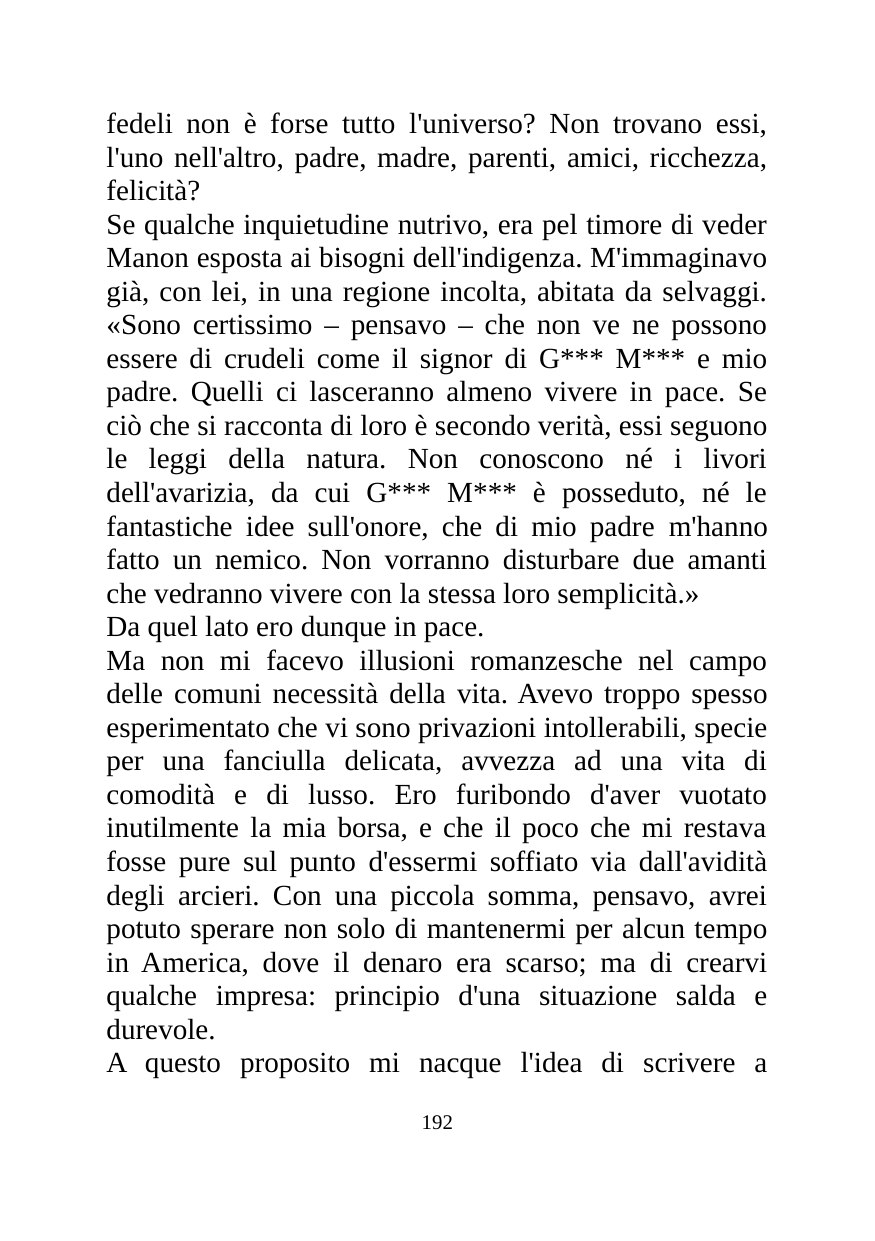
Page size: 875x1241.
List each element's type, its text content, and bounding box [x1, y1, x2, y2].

text Da quel lato ero dunque in pace. [106, 609, 768, 643]
text Ma non mi facevo illusioni romanzesche nel campo delle comuni necessità della vita. Avevo troppo spesso esperimentato che vi sono privazioni intollerabili, specie per una fanciulla delicata, avvezza ad una vita di comodità e di lusso. Ero furibondo d'aver vuotato inutilmente la mia borsa, e che il poco che mi restava fosse pure sul punto d'essermi soffiato via dall'avidità degli arcieri. Con una piccola somma, pensavo, avrei potuto sperare non solo di mantenermi per alcun tempo in America, dove il denaro era scarso; ma di crearvi qualche impresa: principio d'una situazione salda e durevole. [106, 643, 768, 1045]
text A questo proposito mi nacque l'idea di scrivere a [106, 1045, 768, 1079]
text fedeli non è forse tutto l'universo? Non trovano essi, l'uno nell'altro, padre, madre, parenti, amici, ricchezza, felicità? [106, 106, 768, 207]
text Se qualche inquietudine nutrivo, era pel timore di veder Manon esposta ai bisogni dell'indigenza. M'immaginavo già, con lei, in una regione incolta, abitata da selvaggi. «Sono certissimo ‒ pensavo ‒ che non ve ne possono essere di crudeli come il signor di G*** M*** e mio padre. Quelli ci lasceranno almeno vivere in pace. Se ciò che si racconta di loro è secondo verità, essi seguono le leggi della natura. Non conoscono né i livori dell'avarizia, da cui G*** M*** è posseduto, né le fantastiche idee sull'onore, che di mio padre m'hanno fatto un nemico. Non vorranno disturbare due amanti che vedranno vivere con la stessa loro semplicità.» [106, 207, 768, 609]
